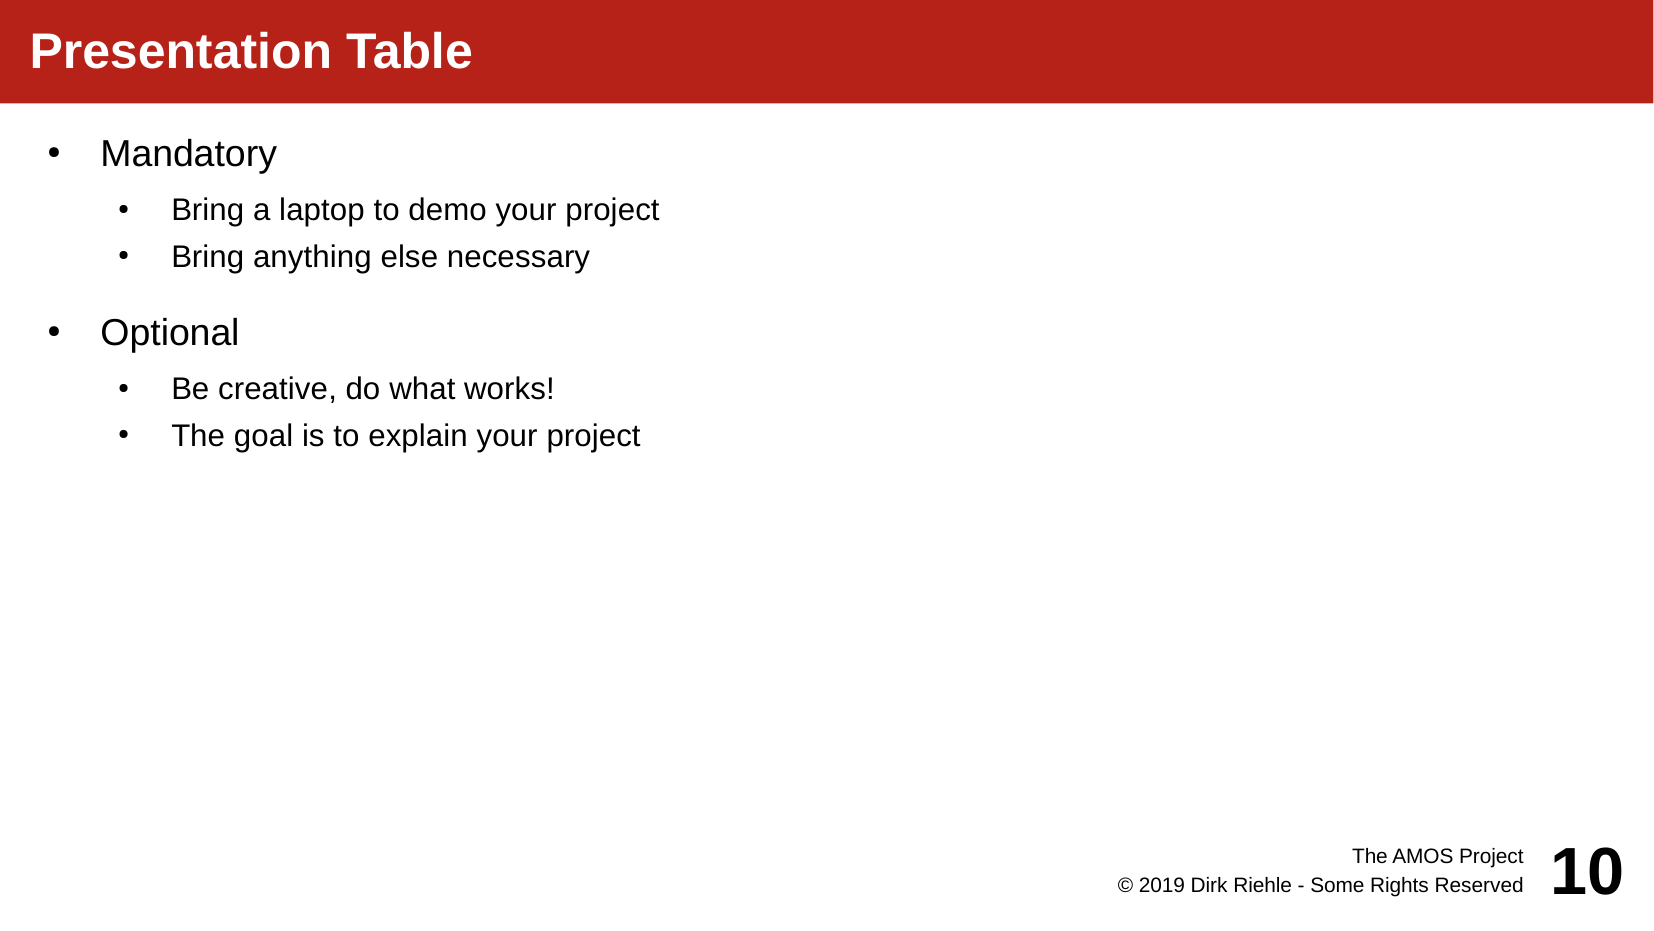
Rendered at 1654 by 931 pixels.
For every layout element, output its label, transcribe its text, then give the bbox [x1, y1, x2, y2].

list Mandatory Bring a laptop to demo your project Bring anything else necessary Optional Be creative, do what works! The goal is to explain your project [29, 132, 1625, 798]
title Presentation Table [0, 0, 1654, 104]
